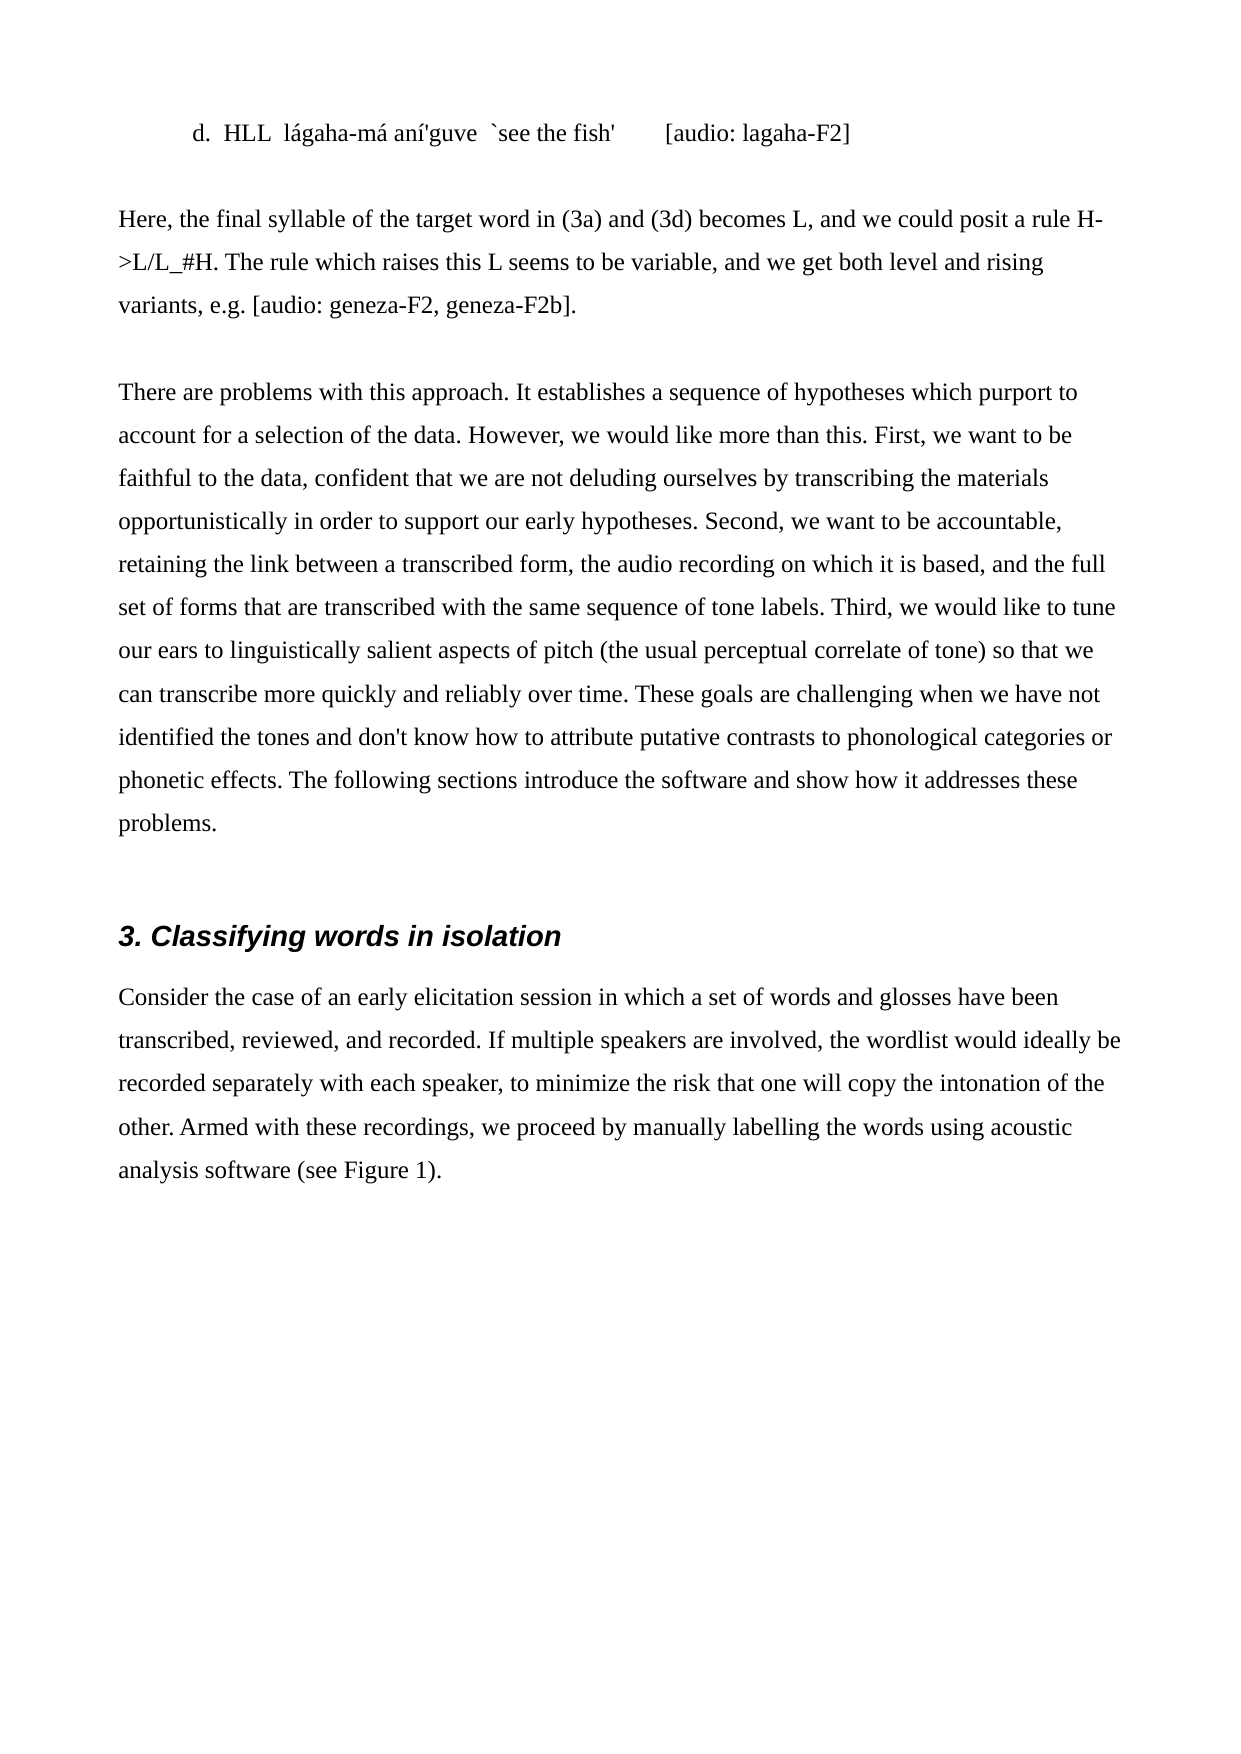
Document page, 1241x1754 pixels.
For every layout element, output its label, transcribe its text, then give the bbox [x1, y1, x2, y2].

subtitle 3. Classifying words in isolation [118, 919, 1122, 953]
text There are problems with this approach. It establishes a sequence of hypotheses which purport to account for a selection of the data. However, we would like more than this. First, we want to be faithful to the data, confident that we are not deluding ourselves by transcribing the materials opportunistically in order to support our early hypotheses. Second, we want to be accountable, retaining the link between a transcribed form, the audio recording on which it is based, and the full set of forms that are transcribed with the same sequence of tone labels. Third, we would like to tune our ears to linguistically salient aspects of pitch (the usual perceptual correlate of tone) so that we can transcribe more quickly and reliably over time. These goals are challenging when we have not identified the tones and don't know how to attribute putative contrasts to phonological categories or phonetic effects. The following sections introduce the software and show how it addresses these problems. [118, 377, 1122, 837]
text Here, the final syllable of the target word in (3a) and (3d) becomes L, and we could posit a rule H->L/L_#H. The rule which raises this L seems to be variable, and we get both level and rising variants, e.g. [audio: geneza-F2, geneza-F2b]. [118, 204, 1122, 319]
text d. HLL lágaha-má aní'guve `see the fish' [audio: lagaha-F2] [118, 118, 1122, 147]
text Consider the case of an early elicitation session in which a set of words and glosses have been transcribed, reviewed, and recorded. If multiple speakers are involved, the wordlist would ideally be recorded separately with each speaker, to minimize the risk that one will copy the intonation of the other. Armed with these recordings, we proceed by manually labelling the words using acoustic analysis software (see Figure 1). [118, 982, 1122, 1183]
